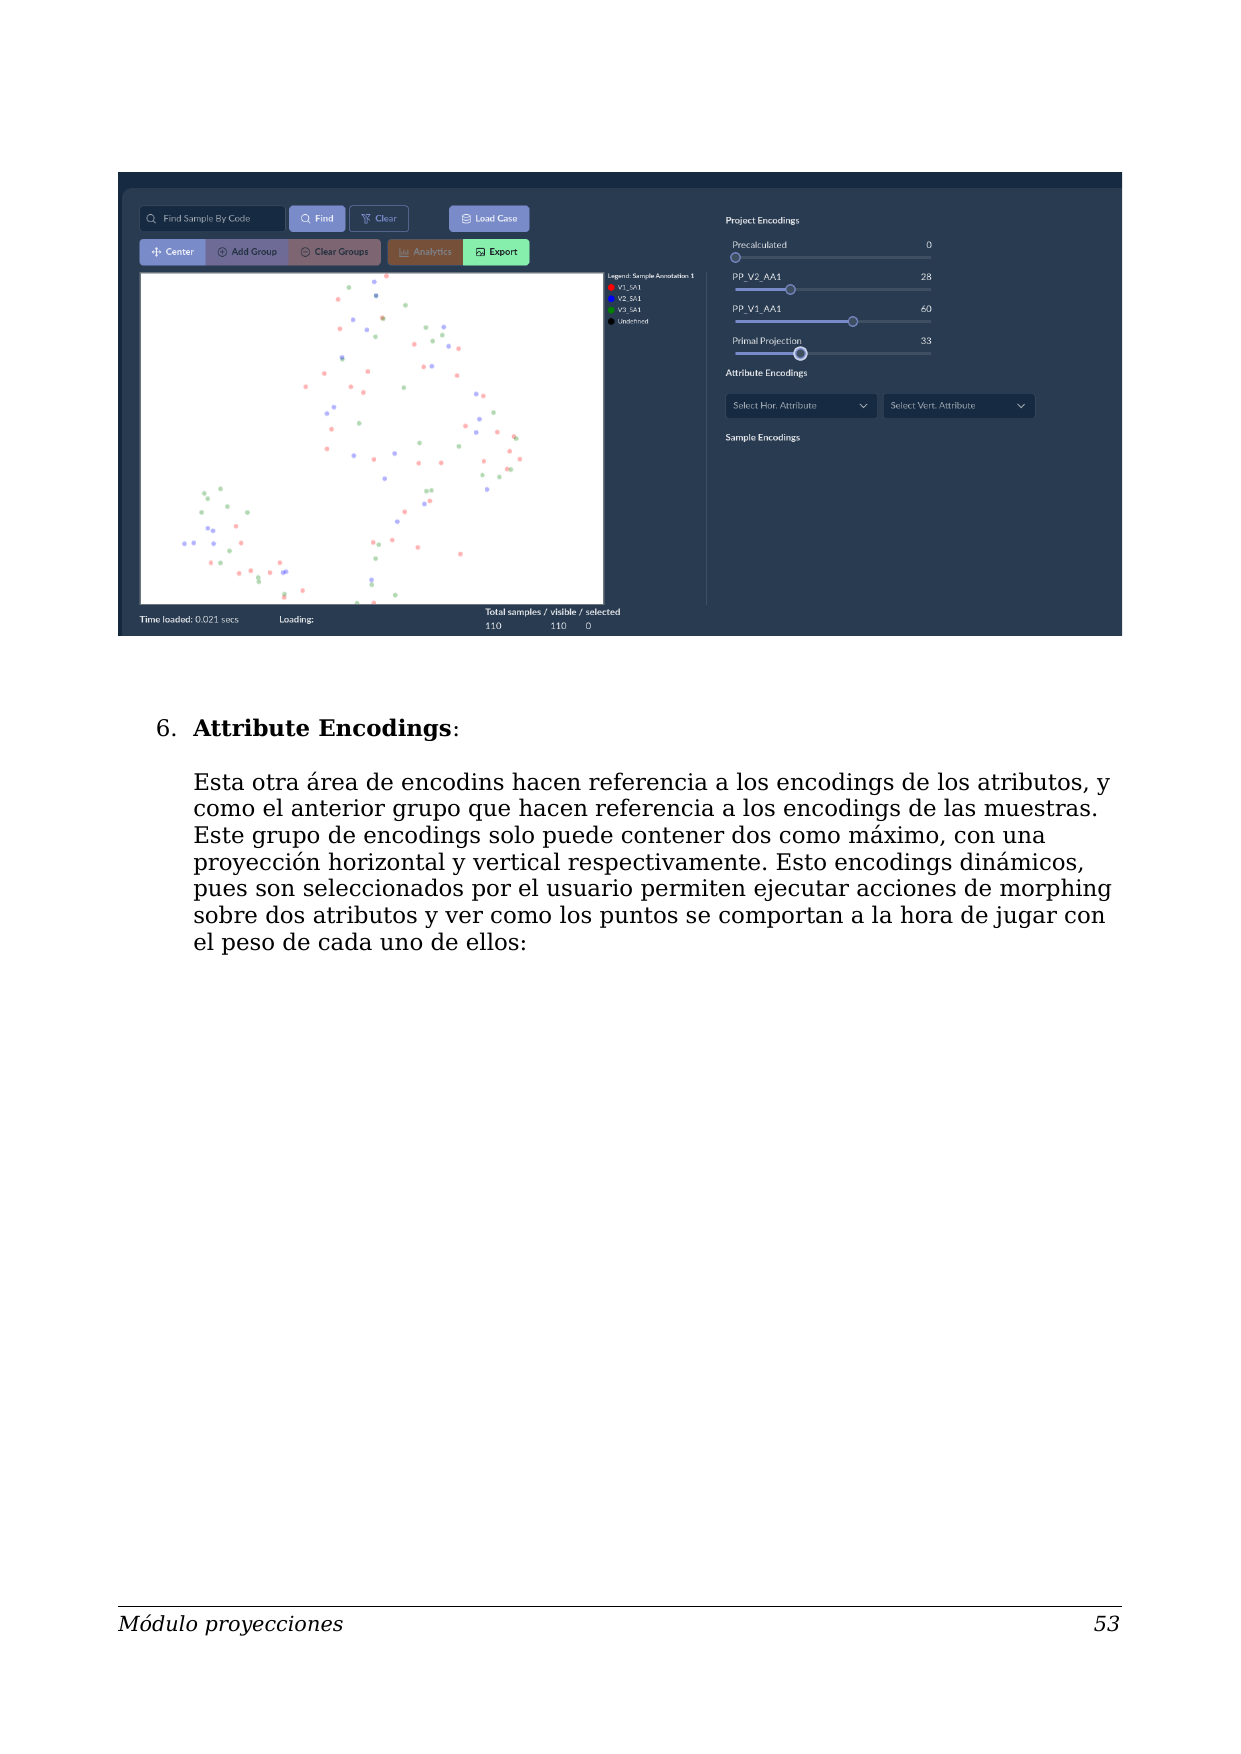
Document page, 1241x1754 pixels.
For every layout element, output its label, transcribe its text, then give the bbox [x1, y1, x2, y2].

list Attribute Encodings: Esta otra área de encodins hacen referencia a los encodings de los atributos, y como el anterior grupo que hacen referencia a los encodings de las muestras. Este grupo de encodings solo puede contener dos como máximo, con una proyección horizontal y vertical respectivamente. Esto encodings dinámicos, pues son seleccionados por el usuario permiten ejecutar acciones de morphing sobre dos atributos y ver como los puntos se comportan a la hora de jugar con el peso de cada uno de ellos: [156, 715, 1122, 955]
picture [118, 172, 1123, 636]
